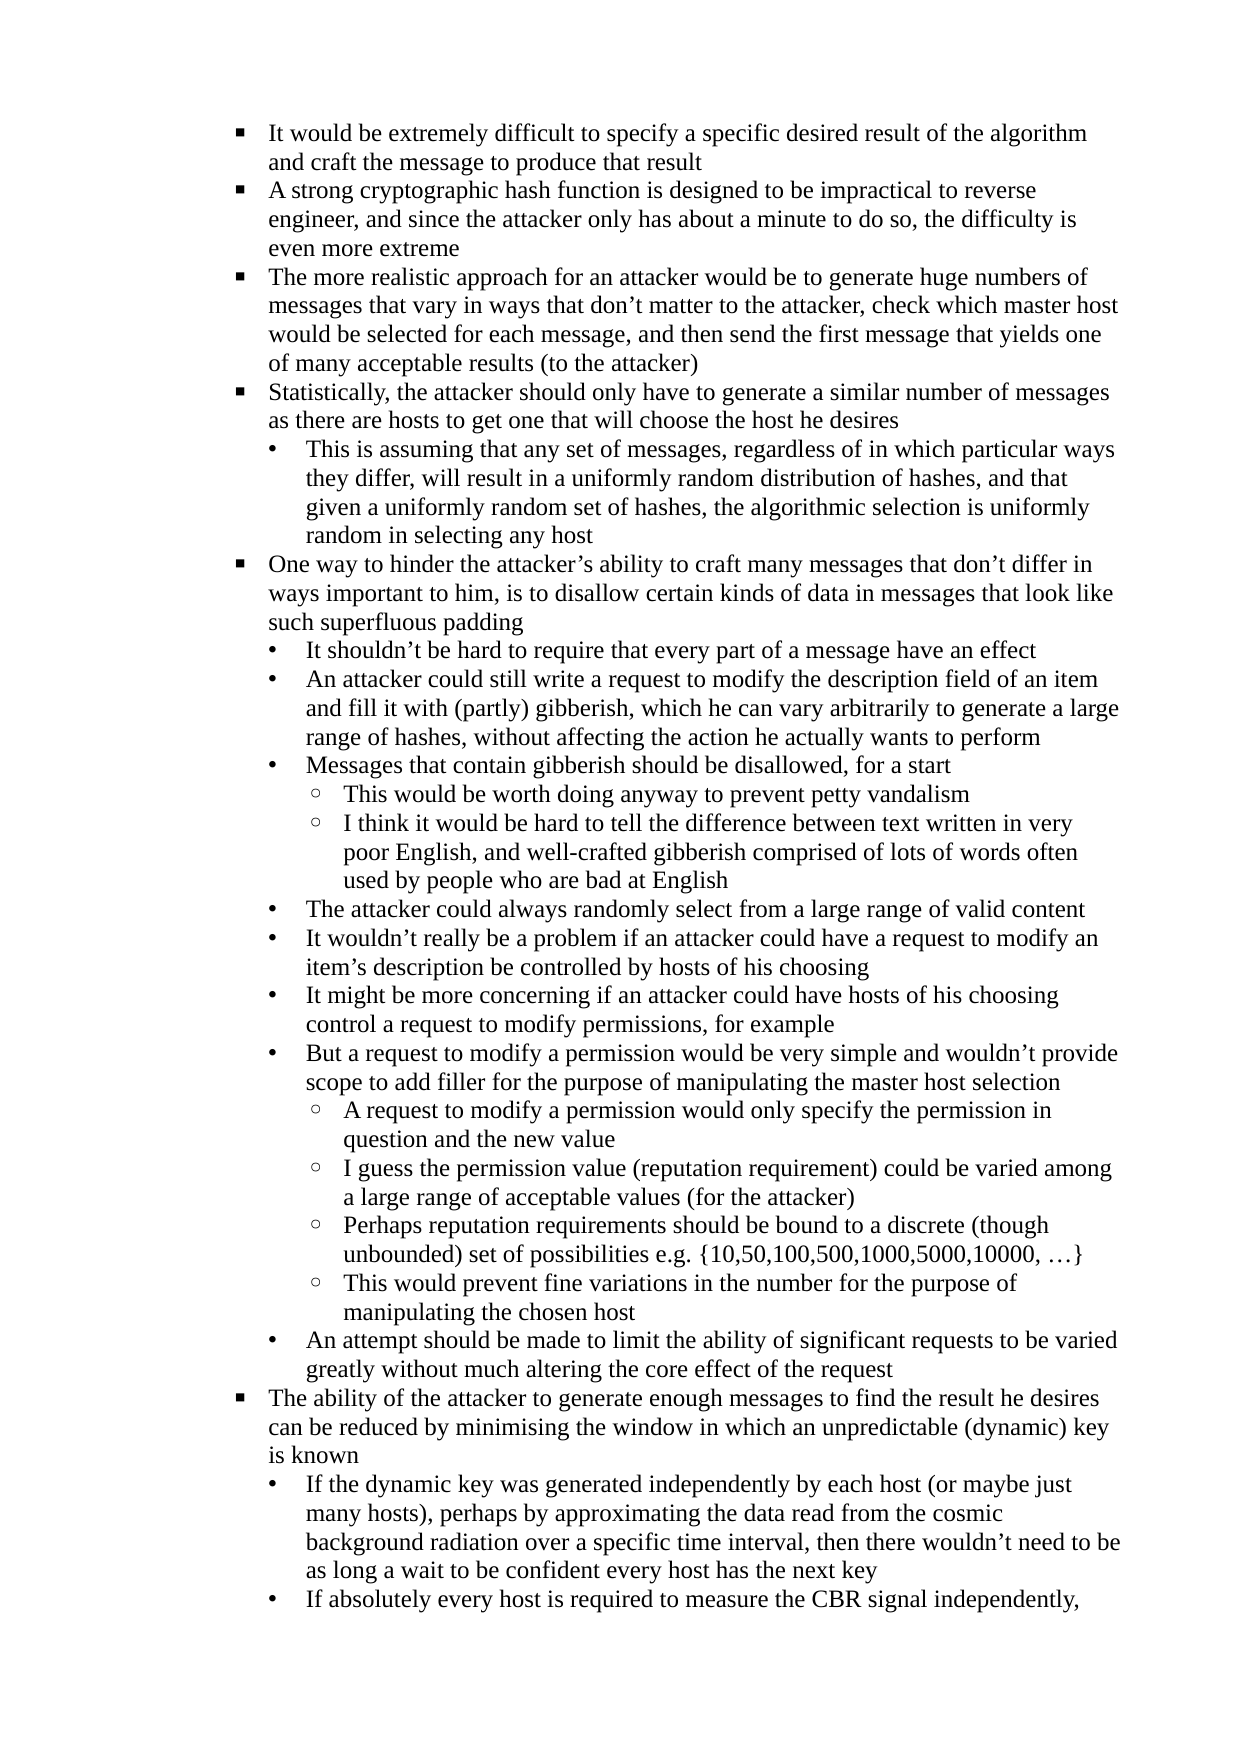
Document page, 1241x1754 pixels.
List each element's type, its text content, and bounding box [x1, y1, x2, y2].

list I guess the permission value (reputation requirement) could be varied among a large range of acceptable values (for the attacker) [306, 1153, 1122, 1211]
list I think it would be hard to tell the difference between text written in very poor English, and well-crafted gibberish comprised of lots of words often used by people who are bad at English [306, 808, 1122, 894]
list A request to modify a permission would only specify the permission in question and the new value [306, 1096, 1122, 1153]
list A strong cryptographic hash function is designed to be impractical to reverse engineer, and since the attacker only has about a minute to do so, the difficulty is even more extreme [231, 176, 1122, 262]
list It might be more concerning if an attacker could have hosts of his choosing control a request to modify permissions, for example [268, 981, 1122, 1038]
list Statistically, the attacker should only have to generate a similar number of messages as there are hosts to get one that will choose the host he desires [231, 377, 1122, 434]
list If the dynamic key was generated independently by each host (or maybe just many hosts), perhaps by approximating the data read from the cosmic background radiation over a specific time interval, then there wouldn’t need to be as long a wait to be confident every host has the next key [268, 1469, 1122, 1584]
list The attacker could always randomly select from a large range of valid content [268, 894, 1122, 923]
list It would be extremely difficult to specify a specific desired result of the algorithm and craft the message to produce that result [231, 118, 1122, 176]
list Perhaps reputation requirements should be bound to a discrete (though unbounded) set of possibilities e.g. {10,50,100,500,1000,5000,10000, …} [306, 1211, 1122, 1268]
list One way to hinder the attacker’s ability to craft many messages that don’t differ in ways important to him, is to disallow certain kinds of data in messages that look like such superfluous padding [231, 549, 1122, 636]
list The more realistic approach for an attacker would be to generate huge numbers of messages that vary in ways that don’t matter to the attacker, check which master host would be selected for each message, and then send the first message that yields one of many acceptable results (to the attacker) [231, 262, 1122, 377]
list An attacker could still write a request to modify the description field of an item and fill it with (partly) gibberish, which he can vary arbitrarily to generate a large range of hashes, without affecting the action he actually wants to perform [268, 664, 1122, 751]
list The ability of the attacker to generate enough messages to find the result he desires can be reduced by minimising the window in which an unpredictable (dynamic) key is known [231, 1383, 1122, 1469]
list It wouldn’t really be a problem if an attacker could have a request to modify an item’s description be controlled by hosts of his choosing [268, 923, 1122, 981]
list But a request to modify a permission would be very simple and wouldn’t provide scope to add filler for the purpose of manipulating the master host selection [268, 1038, 1122, 1096]
list An attempt should be made to limit the ability of significant requests to be varied greatly without much altering the core effect of the request [268, 1326, 1122, 1383]
list This would prevent fine variations in the number for the purpose of manipulating the chosen host [306, 1268, 1122, 1326]
list It shouldn’t be hard to require that every part of a message have an effect [268, 636, 1122, 664]
list Messages that contain gibberish should be disallowed, for a start [268, 751, 1122, 779]
list This would be worth doing anyway to prevent petty vandalism [306, 779, 1122, 808]
list If absolutely every host is required to measure the CBR signal independently, [268, 1584, 1122, 1613]
list This is assuming that any set of messages, regardless of in which particular ways they differ, will result in a uniformly random distribution of hashes, and that given a uniformly random set of hashes, the algorithmic selection is uniformly random in selecting any host [268, 434, 1122, 549]
